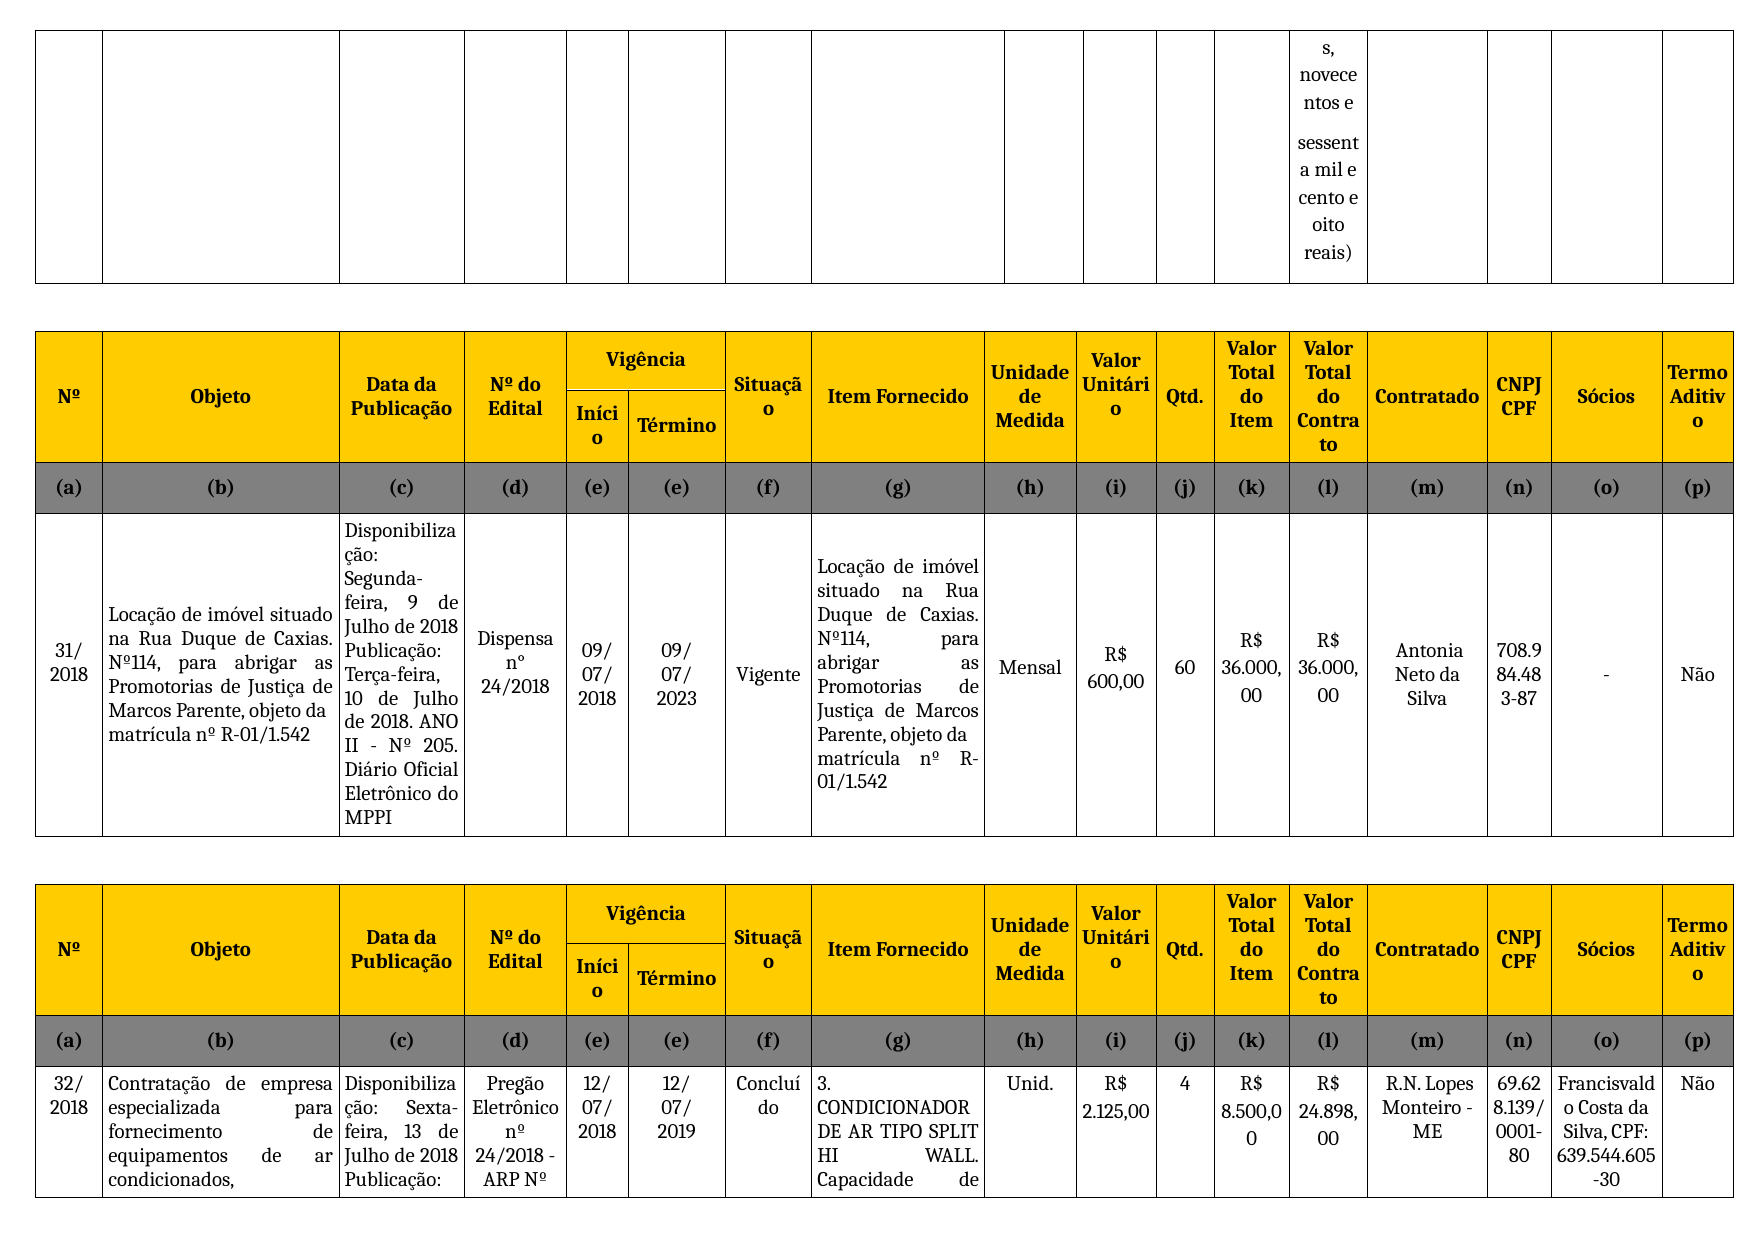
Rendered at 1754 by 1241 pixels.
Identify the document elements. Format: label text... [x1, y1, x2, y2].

table_cell Antonia Neto da Silva [1368, 514, 1487, 836]
table_cell (i) [1077, 1016, 1156, 1066]
table_cell Início [567, 944, 628, 1015]
table_cell (c) [340, 1016, 464, 1066]
table_cell (l) [1290, 463, 1367, 513]
table_cell Locação de imóvel situado na Rua Duque de Caxias. Nº114, para abrigar as Promotorias de Justiça de Marcos Parente, objeto da matrícula nº R-01/1.542 [103, 514, 339, 836]
table_cell R$ 24.898,00 [1290, 1067, 1367, 1197]
table_header Nº do Edital [465, 885, 566, 1015]
table_cell 60 [1157, 514, 1214, 836]
table_cell (o) [1552, 1016, 1662, 1066]
table_header Qtd. [1157, 332, 1214, 462]
table_cell (n) [1488, 463, 1551, 513]
table_header Valor Unitário [1077, 332, 1156, 462]
table_cell (h) [985, 1016, 1076, 1066]
table_cell (l) [1290, 1016, 1367, 1066]
table_cell (c) [340, 463, 464, 513]
table_cell (e) [567, 463, 628, 513]
table_cell (e) [567, 1016, 628, 1066]
table_cell - [1215, 31, 1289, 282]
table_header Vigência [567, 332, 725, 389]
table_cell [812, 31, 1004, 282]
table_cell 12/ 07/ 2019 [629, 1067, 725, 1197]
table_cell (f) [726, 1016, 811, 1066]
table_header Nº [36, 332, 102, 462]
table_header Situação [726, 885, 811, 1015]
table_cell R$ 36.000,00 [1290, 514, 1367, 836]
table_cell [726, 31, 811, 282]
table_header Valor Total do Item [1215, 885, 1289, 1015]
table_cell [1488, 31, 1551, 282]
table_header Situação [726, 332, 811, 462]
table_cell [340, 31, 464, 282]
table_cell s, novecentos e sessenta mil e cento e oito reais) [1290, 31, 1367, 282]
table_header Sócios [1552, 332, 1662, 462]
table_cell Locação de imóvel situado na Rua Duque de Caxias. Nº114, para abrigar as Promotorias de Justiça de Marcos Parente, objeto da matrícula nº R-01/1.542 [812, 514, 984, 836]
table_cell (b) [103, 1016, 339, 1066]
table_cell [36, 31, 102, 282]
table_cell 69.628.139/0001-80 [1488, 1067, 1551, 1197]
table_cell - [1084, 31, 1156, 282]
table_cell (a) [36, 1016, 102, 1066]
table_cell Dispensa n° 24/2018 [465, 514, 566, 836]
table_cell Disponibilização: Sexta-feira, 13 de Julho de 2018 Publicação: [340, 1067, 464, 1197]
table_header Sócios [1552, 885, 1662, 1015]
table_cell [1368, 31, 1487, 282]
table_cell 09/ 07/ 2018 [567, 514, 628, 836]
table_header Valor Total do Item [1215, 332, 1289, 462]
table_cell 12/ 07/ 2018 [567, 1067, 628, 1197]
table_header Unidade de Medida [985, 885, 1076, 1015]
table_cell (f) [726, 463, 811, 513]
table_cell - [1552, 514, 1662, 836]
table_cell (o) [1552, 463, 1662, 513]
table_cell [629, 31, 725, 282]
table_cell Contratação de empresa especializada para fornecimento de equipamentos de ar condicionados, [103, 1067, 339, 1197]
table_cell Disponibilização: Segunda-feira, 9 de Julho de 2018 Publicação: Terça-feira, 10 de Julho de 2018. ANO II - Nº 205. Diário Oficial Eletrônico do MPPI [340, 514, 464, 836]
table_cell R$ 8.500,00 [1215, 1067, 1289, 1197]
table_cell Concluído [726, 1067, 811, 1197]
table_cell [465, 31, 566, 282]
table_cell 708.984.483-87 [1488, 514, 1551, 836]
table_cell (a) [36, 463, 102, 513]
table_header Item Fornecido [812, 332, 984, 462]
table_cell (p) [1663, 463, 1733, 513]
table_cell (b) [103, 463, 339, 513]
table_cell 4 [1157, 1067, 1214, 1197]
table_header CNPJ CPF [1488, 885, 1551, 1015]
table_header CNPJ CPF [1488, 332, 1551, 462]
table_cell Pregão Eletrônico nº 24/2018 - ARP Nº [465, 1067, 566, 1197]
table_cell (k) [1215, 1016, 1289, 1066]
table_header Valor Unitário [1077, 885, 1156, 1015]
table_cell (j) [1157, 1016, 1214, 1066]
table_header Valor Total do Contrato [1290, 885, 1367, 1015]
table_cell R$ 36.000,00 [1215, 514, 1289, 836]
table_cell (g) [812, 1016, 984, 1066]
table_header Nº [36, 885, 102, 1015]
table_cell [1552, 31, 1662, 282]
table_cell (m) [1368, 463, 1487, 513]
table_cell (k) [1215, 463, 1289, 513]
table_cell Não [1663, 1067, 1733, 1197]
table_cell 32/ 2018 [36, 1067, 102, 1197]
table_cell (m) [1368, 1016, 1487, 1066]
table_header Data da Publicação [340, 885, 464, 1015]
table_header Unidade de Medida [985, 332, 1076, 462]
table_header Contratado [1368, 885, 1487, 1015]
table_cell Início [567, 391, 628, 462]
table_header Contratado [1368, 332, 1487, 462]
table_cell Francisvaldo Costa da Silva, CPF: 639.544.605-30 [1552, 1067, 1662, 1197]
table_header Nº do Edital [465, 332, 566, 462]
table_cell R$ 2.125,00 [1077, 1067, 1156, 1197]
table_header Termo Aditivo [1663, 885, 1733, 1015]
table_cell Unid. [985, 1067, 1076, 1197]
table_header Objeto [103, 885, 339, 1015]
table_cell R.N. Lopes Monteiro - ME [1368, 1067, 1487, 1197]
table_cell Término [629, 391, 725, 462]
table_cell (n) [1488, 1016, 1551, 1066]
table_cell [567, 31, 628, 282]
table_cell (h) [985, 463, 1076, 513]
table_cell Mensal [985, 514, 1076, 836]
table_cell (p) [1663, 1016, 1733, 1066]
table_cell 3. CONDICIONADOR DE AR TIPO SPLIT HI WALL. Capacidade de [812, 1067, 984, 1197]
table_cell (j) [1157, 463, 1214, 513]
table_cell - [1005, 31, 1083, 282]
table_cell 31/ 2018 [36, 514, 102, 836]
table_cell - [1157, 31, 1214, 282]
table_cell (g) [812, 463, 984, 513]
table_cell Não [1663, 514, 1733, 836]
table_cell (e) [629, 1016, 725, 1066]
table_header Data da Publicação [340, 332, 464, 462]
table_cell (e) [629, 463, 725, 513]
table_header Termo Aditivo [1663, 332, 1733, 462]
table_cell [103, 31, 339, 282]
table_cell R$ 600,00 [1077, 514, 1156, 836]
table_header Qtd. [1157, 885, 1214, 1015]
table_header Objeto [103, 332, 339, 462]
table_header Item Fornecido [812, 885, 984, 1015]
table_header Vigência [567, 885, 725, 943]
table_cell (d) [465, 1016, 566, 1066]
table_cell Término [629, 944, 725, 1015]
table_cell [1663, 31, 1733, 282]
table_cell 09/ 07/ 2023 [629, 514, 725, 836]
table_header Valor Total do Contrato [1290, 332, 1367, 462]
table_cell (i) [1077, 463, 1156, 513]
table_cell Vigente [726, 514, 811, 836]
table_cell (d) [465, 463, 566, 513]
